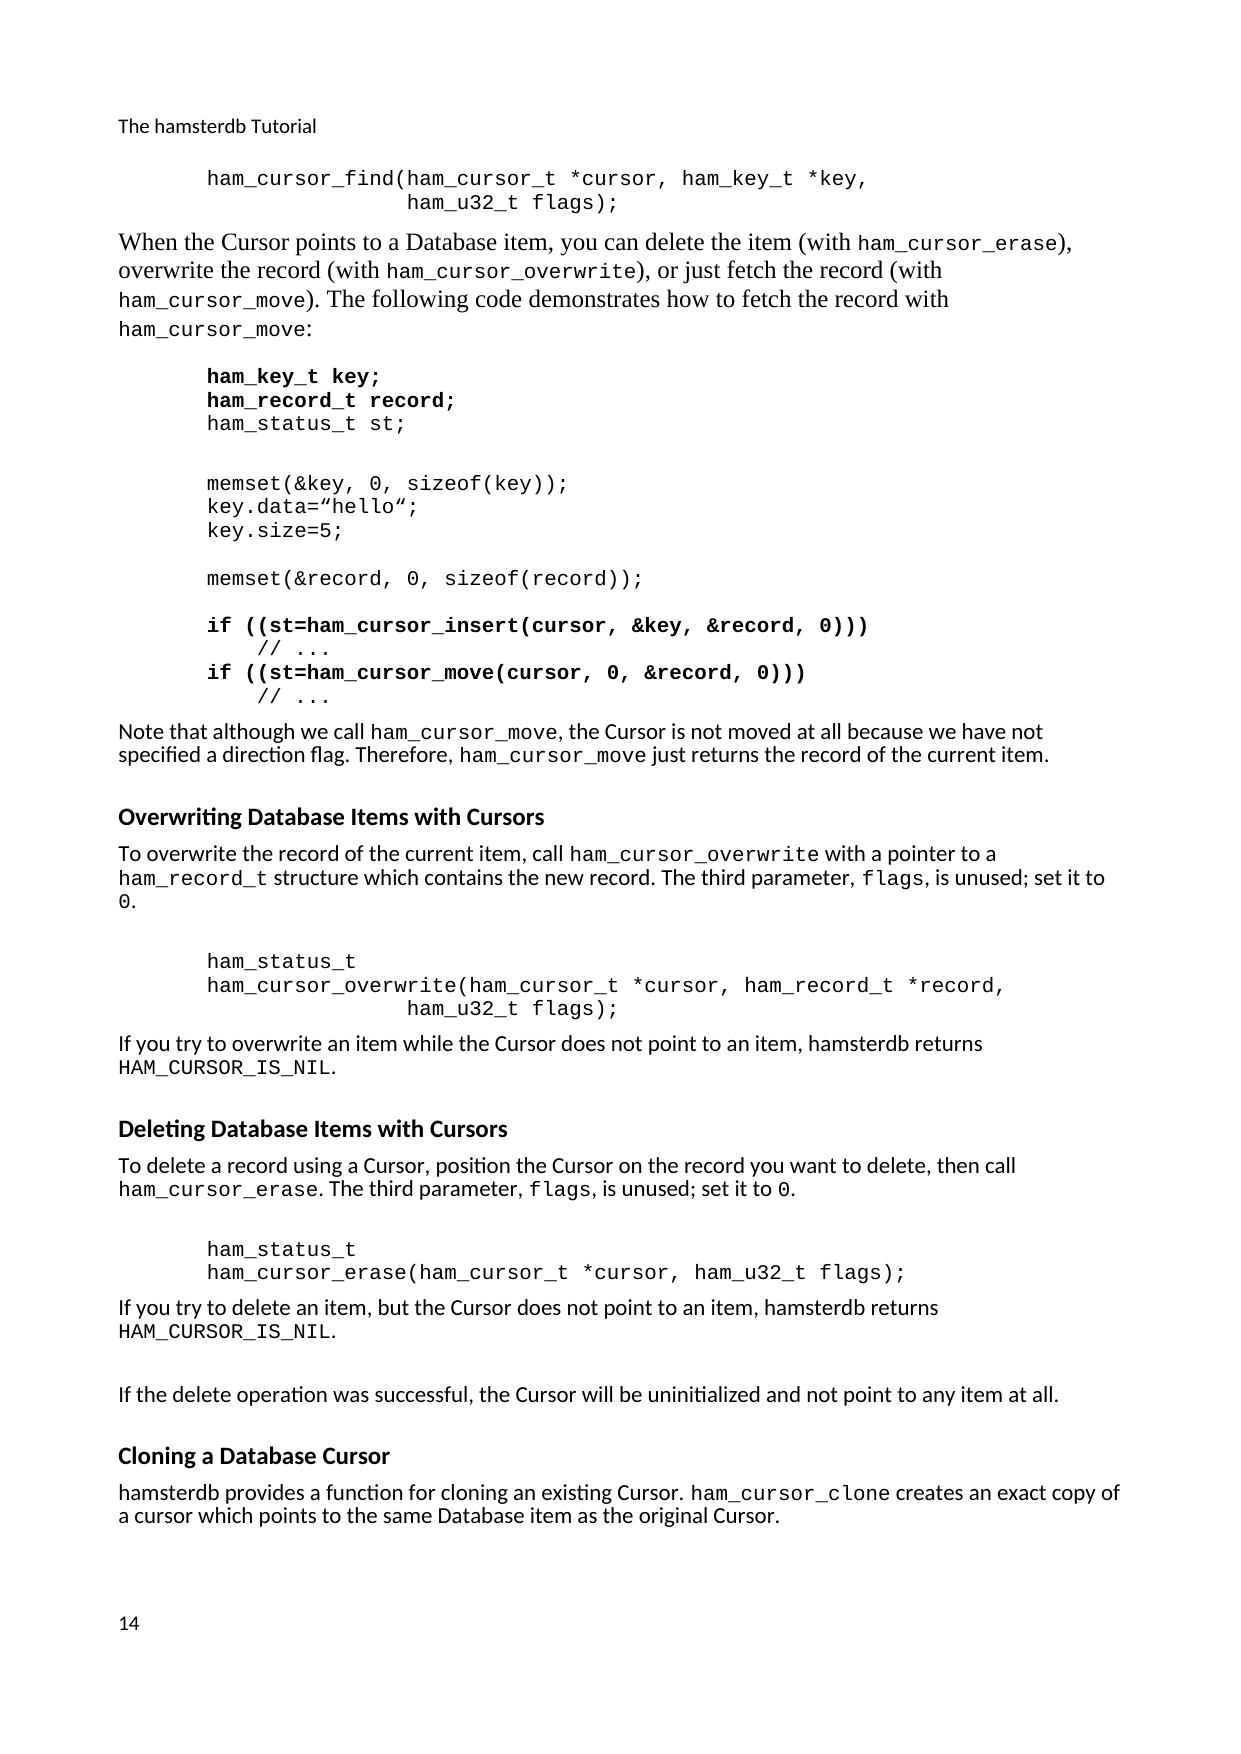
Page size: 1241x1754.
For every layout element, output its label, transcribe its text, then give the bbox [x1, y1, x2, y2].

subtitle Overwriting Database Items with Cursors [118, 807, 1122, 832]
text ham_status_t ham_cursor_overwrite(ham_cursor_t *cursor, ham_record_t *record, ham_u32_t flags); [207, 951, 1122, 1022]
text ham_key_t key; ham_record_t record; ham_status_t st; [207, 366, 1122, 437]
text If you try to overwrite an item while the Cursor does not point to an item, hamsterdb returns HAM_CURSOR_IS_NIL. [118, 1034, 1122, 1081]
text If you try to delete an item, but the Cursor does not point to an item, hamsterdb returns HAM_CURSOR_IS_NIL. [118, 1298, 1122, 1345]
text To delete a record using a Cursor, position the Cursor on the record you want to delete, then call ham_cursor_erase. The third parameter, flags, is unused; set it to 0. [118, 1156, 1122, 1203]
text hamsterdb provides a function for cloning an existing Cursor. ham_cursor_clone creates an exact copy of a cursor which points to the same Database item as the original Cursor. [118, 1483, 1122, 1530]
text If the delete operation was successful, the Cursor will be uninitialized and not point to any item at all. [118, 1385, 1122, 1408]
text memset(&key, 0, sizeof(key)); key.data=“hello“; key.size=5; memset(&record, 0, sizeof(record)); if ((st=ham_cursor_insert(cursor, &key, &record, 0))) // ... if ((st=ham_cursor_move(cursor, 0, &record, 0))) // ... [207, 473, 1122, 709]
text When the Cursor points to a Database item, you can delete the item (with ham_cursor_erase), overwrite the record (with ham_cursor_overwrite), or just fetch the record (with ham_cursor_move). The following code demonstrates how to fetch the record with ham_cursor_move: [118, 228, 1122, 342]
text To overwrite the record of the current item, call ham_cursor_overwrite with a pointer to a ham_record_t structure which contains the new record. The third parameter, flags, is unused; set it to 0. [118, 844, 1122, 915]
text Note that although we call ham_cursor_move, the Cursor is not moved at all because we have not specified a direction flag. Therefore, ham_cursor_move just returns the record of the current item. [118, 722, 1122, 769]
subtitle Deleting Database Items with Cursors [118, 1118, 1122, 1143]
text ham_status_t ham_cursor_erase(ham_cursor_t *cursor, ham_u32_t flags); [207, 1239, 1122, 1286]
subtitle Cloning a Database Cursor [118, 1446, 1122, 1471]
text ham_cursor_find(ham_cursor_t *cursor, ham_key_t *key, ham_u32_t flags); [207, 168, 1122, 216]
